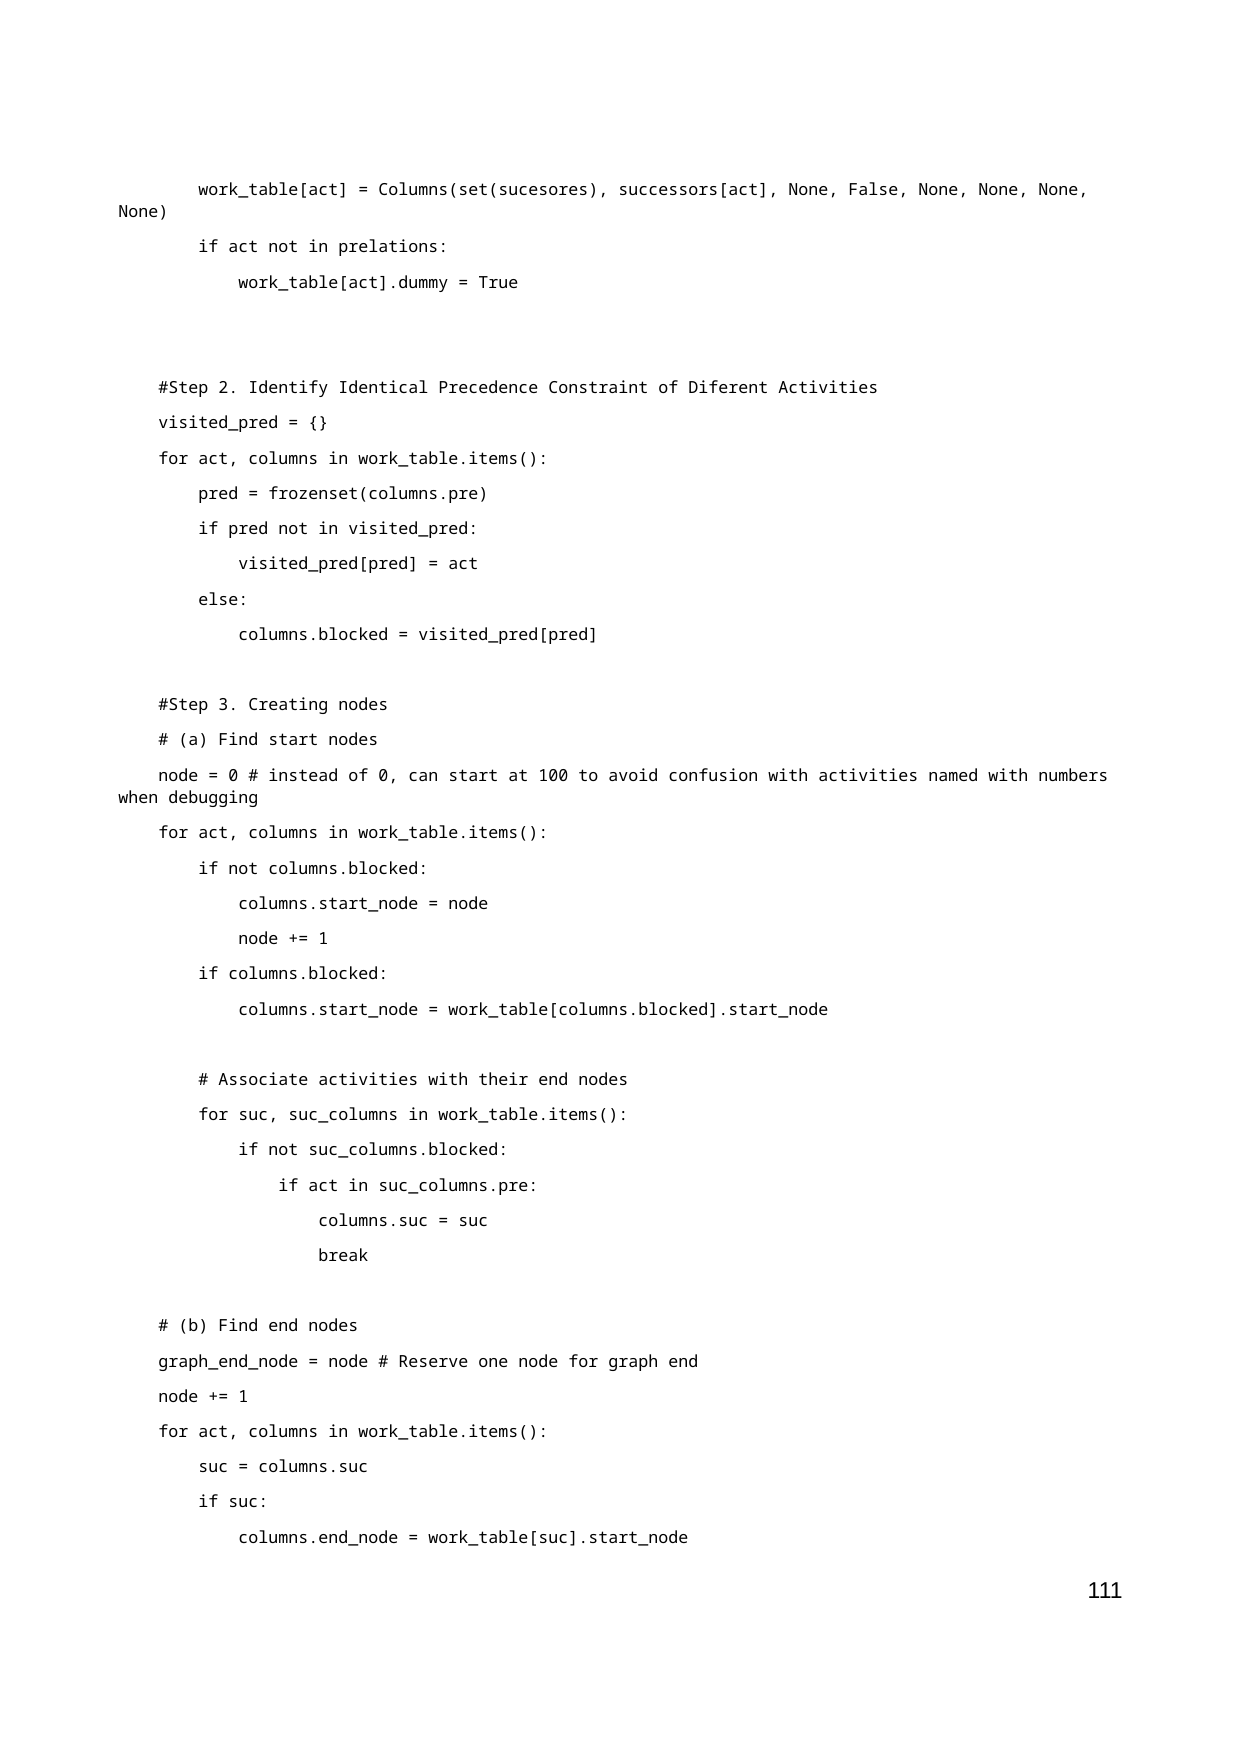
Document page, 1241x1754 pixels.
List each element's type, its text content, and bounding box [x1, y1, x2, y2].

text node += 1 [118, 927, 1122, 949]
text work_table[act].dummy = True [118, 270, 1122, 293]
text # Associate activities with their end nodes [118, 1068, 1122, 1090]
text if act in suc_columns.pre: [118, 1173, 1122, 1196]
text #Step 2. Identify Identical Precedence Constraint of Diferent Activities [118, 376, 1122, 399]
text columns.start_node = node [118, 892, 1122, 914]
text columns.end_node = work_table[suc].start_node [118, 1525, 1122, 1548]
text break [118, 1244, 1122, 1266]
text #Step 3. Creating nodes [118, 693, 1122, 716]
text columns.start_node = work_table[columns.blocked].start_node [118, 997, 1122, 1020]
text pred = frozenset(columns.pre) [118, 482, 1122, 504]
text else: [118, 587, 1122, 610]
text node = 0 # instead of 0, can start at 100 to avoid confusion with activities named with numbers when debugging [118, 763, 1122, 809]
text suc = columns.suc [118, 1455, 1122, 1478]
text for act, columns in work_table.items(): [118, 1420, 1122, 1442]
text graph_end_node = node # Reserve one node for graph end [118, 1349, 1122, 1372]
text work_table[act] = Columns(set(sucesores), successors[act], None, False, None, None, None, None) [118, 177, 1122, 223]
text if suc: [118, 1490, 1122, 1513]
text node += 1 [118, 1384, 1122, 1407]
text visited_pred = {} [118, 411, 1122, 434]
text visited_pred[pred] = act [118, 552, 1122, 575]
text # (b) Find end nodes [118, 1314, 1122, 1337]
text if columns.blocked: [118, 962, 1122, 985]
text for suc, suc_columns in work_table.items(): [118, 1103, 1122, 1126]
text if pred not in visited_pred: [118, 517, 1122, 539]
text if act not in prelations: [118, 235, 1122, 258]
text columns.suc = suc [118, 1208, 1122, 1231]
text if not suc_columns.blocked: [118, 1138, 1122, 1161]
text for act, columns in work_table.items(): [118, 446, 1122, 469]
text if not columns.blocked: [118, 856, 1122, 879]
text columns.blocked = visited_pred[pred] [118, 622, 1122, 645]
text for act, columns in work_table.items(): [118, 821, 1122, 844]
text # (a) Find start nodes [118, 728, 1122, 751]
